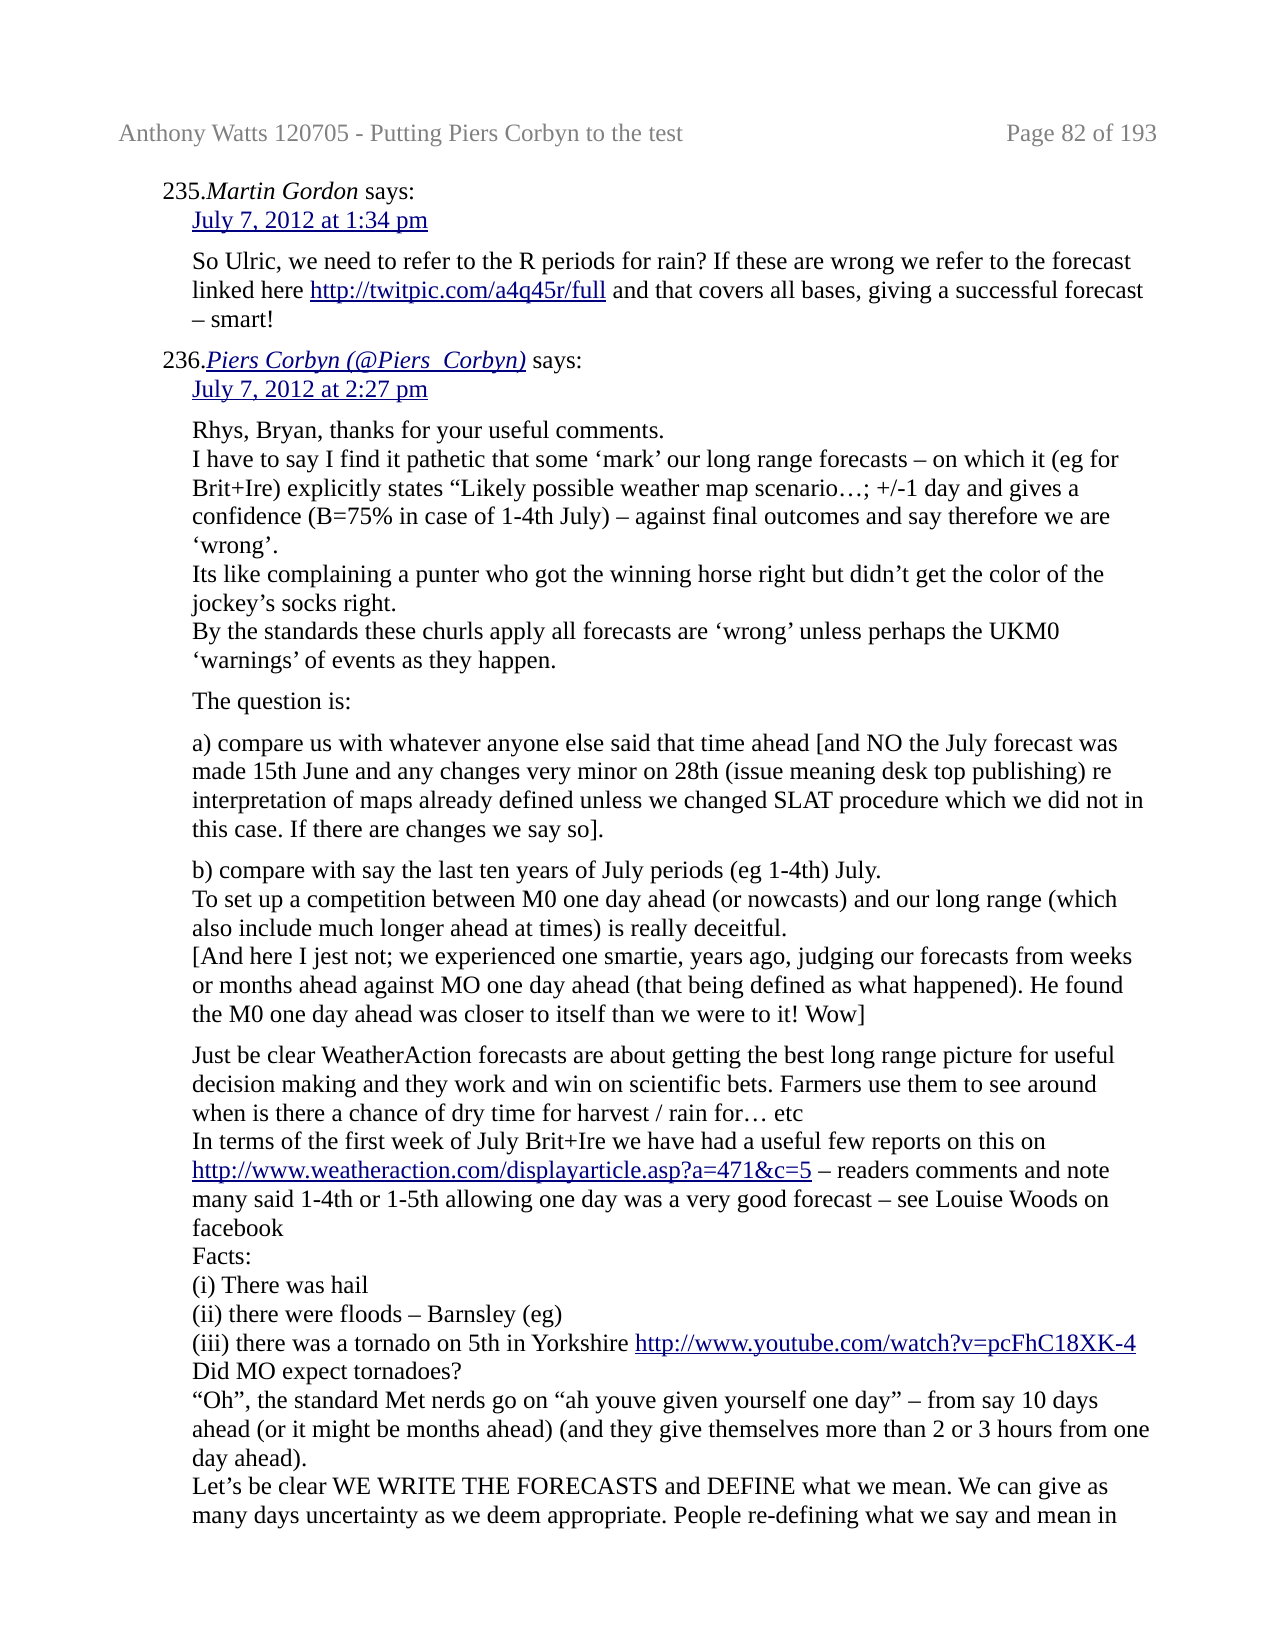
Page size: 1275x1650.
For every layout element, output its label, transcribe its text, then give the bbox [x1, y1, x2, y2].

list Just be clear WeatherAction forecasts are about getting the best long range picture for useful decision making and they work and win on scientific bets. Farmers use them to see around when is there a chance of dry time for harvest / rain for… etc In terms of the first week of July Brit+Ire we have had a useful few reports on this on http://www.weatheraction.com/displayarticle.asp?a=471&c=5 – readers comments and note many said 1-4th or 1-5th allowing one day was a very good forecast – see Louise Woods on facebook Facts: (i) There was hail (ii) there were floods – Barnsley (eg) (iii) there was a tornado on 5th in Yorkshire http://www.youtube.com/watch?v=pcFhC18XK-4 Did MO expect tornadoes? “Oh”, the standard Met nerds go on “ah youve given yourself one day” – from say 10 days ahead (or it might be months ahead) (and they give themselves more than 2 or 3 hours from one day ahead). Let’s be clear WE WRITE THE FORECASTS and DEFINE what we mean. We can give as many days uncertainty as we deem appropriate. People re-defining what we say and mean in [162, 1040, 1157, 1529]
list b) compare with say the last ten years of July periods (eg 1-4th) July. To set up a competition between M0 one day ahead (or nowcasts) and our long range (which also include much longer ahead at times) is really deceitful. [And here I jest not; we experienced one smartie, years ago, judging our forecasts from weeks or months ahead against MO one day ahead (that being defined as what happened). He found the M0 one day ahead was closer to itself than we were to it! Wow] [162, 855, 1157, 1028]
list Martin Gordon says: [162, 176, 1157, 205]
list July 7, 2012 at 2:27 pm [162, 374, 1157, 403]
list July 7, 2012 at 1:34 pm [162, 205, 1157, 234]
list The question is: [162, 686, 1157, 715]
list Piers Corbyn (@Piers_Corbyn) says: [162, 345, 1157, 374]
list a) compare us with whatever anyone else said that time ahead [and NO the July forecast was made 15th June and any changes very minor on 28th (issue meaning desk top publishing) re interpretation of maps already defined unless we changed SLAT procedure which we did not in this case. If there are changes we say so]. [162, 728, 1157, 843]
list So Ulric, we need to refer to the R periods for rain? If these are wrong we refer to the forecast linked here http://twitpic.com/a4q45r/full and that covers all bases, giving a successful forecast – smart! [162, 246, 1157, 333]
list Rhys, Bryan, thanks for your useful comments. I have to say I find it pathetic that some ‘mark’ our long range forecasts – on which it (eg for Brit+Ire) explicitly states “Likely possible weather map scenario…; +/-1 day and gives a confidence (B=75% in case of 1-4th July) – against final outcomes and say therefore we are ‘wrong’. Its like complaining a punter who got the winning horse right but didn’t get the color of the jockey’s socks right. By the standards these churls apply all forecasts are ‘wrong’ unless perhaps the UKM0 ‘warnings’ of events as they happen. [162, 415, 1157, 674]
